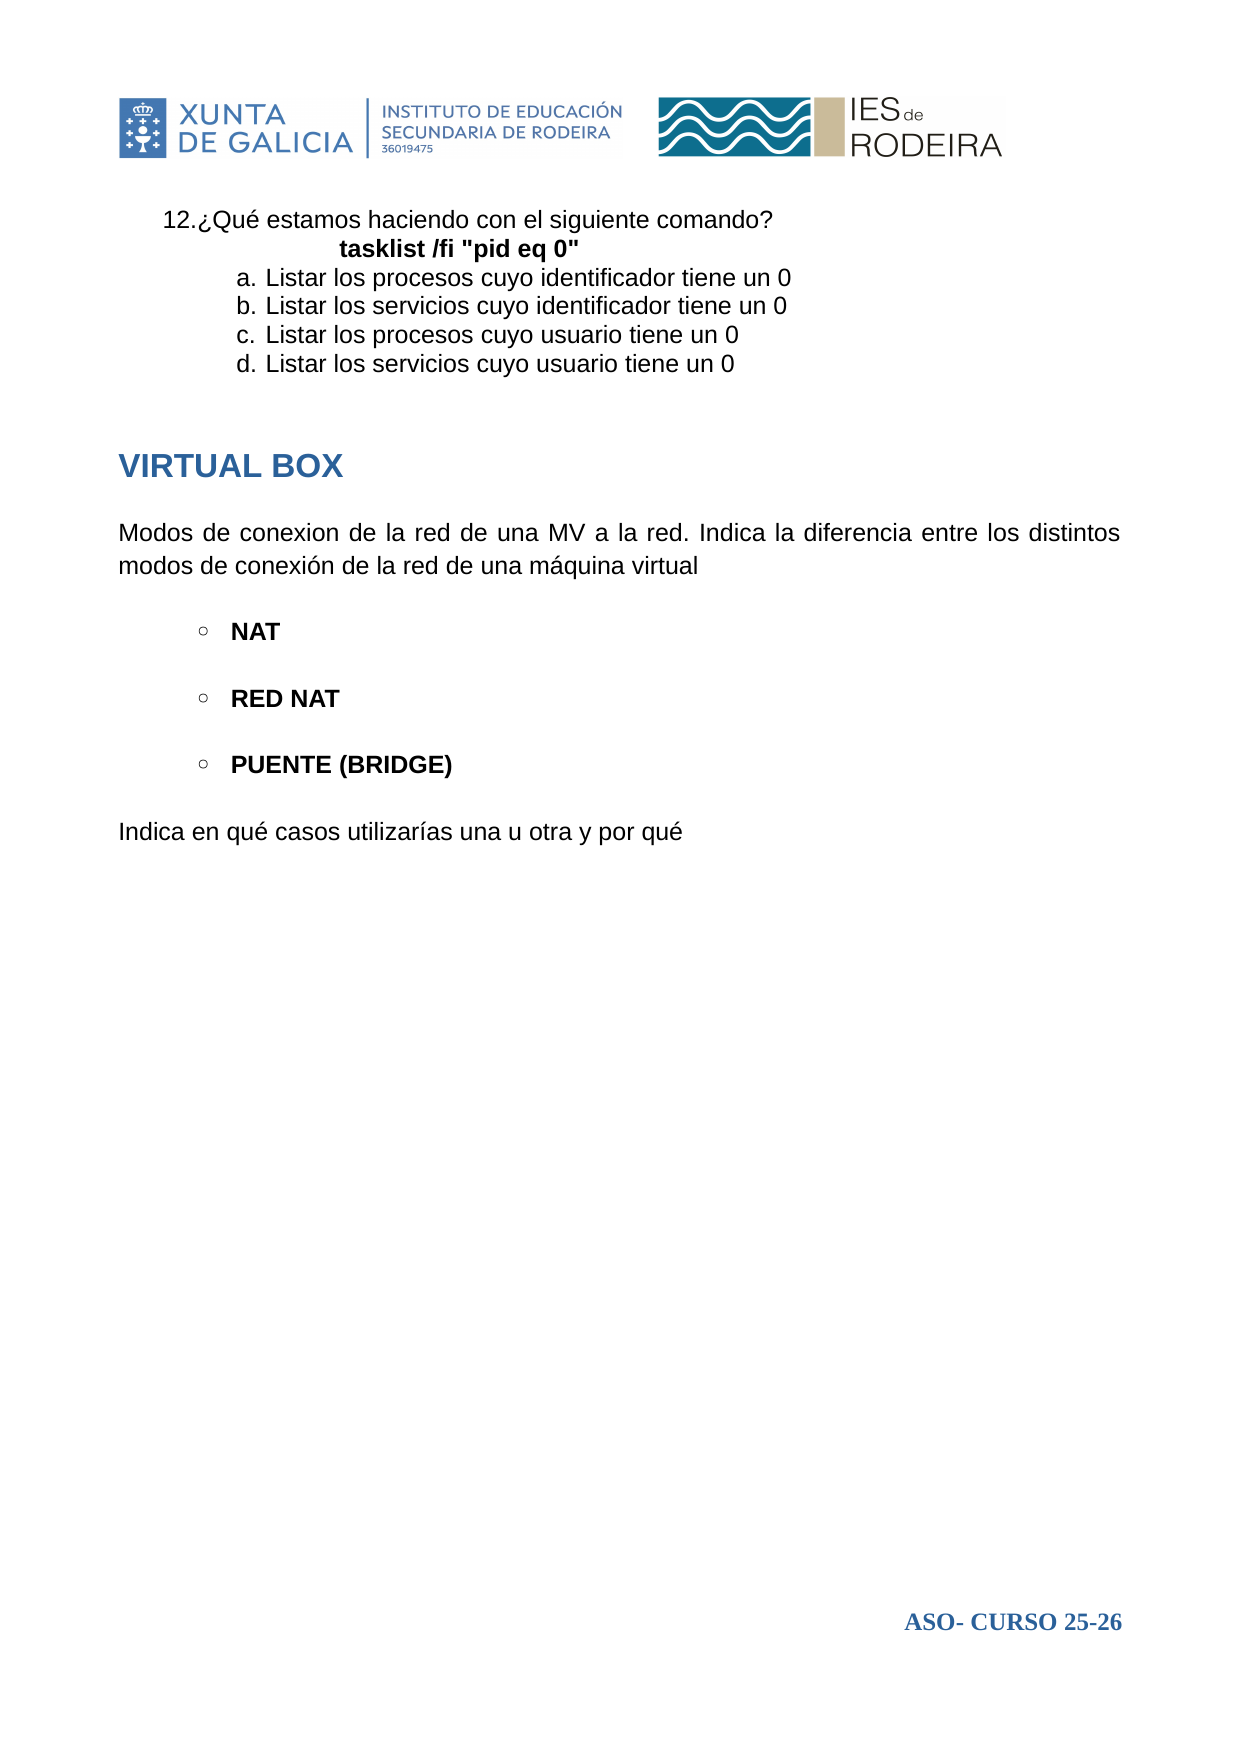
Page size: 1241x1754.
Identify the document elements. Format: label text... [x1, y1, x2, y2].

subtitle Modos de conexion de la red de una MV a la red. Indica la diferencia entre los distintos modos de conexión de la red de una máquina virtual [118, 518, 1122, 579]
list Listar los procesos cuyo usuario tiene un 0 [236, 320, 1122, 349]
list ¿Qué estamos haciendo con el siguiente comando? [162, 205, 1122, 234]
list Listar los servicios cuyo usuario tiene un 0 [236, 349, 1122, 378]
list Listar los procesos cuyo identificador tiene un 0 [236, 263, 1122, 291]
picture [118, 97, 623, 159]
subtitle NAT [193, 617, 1122, 646]
subtitle Indica en qué casos utilizarías una u otra y por qué [118, 817, 1122, 845]
list Listar los servicios cuyo identificador tiene un 0 [236, 291, 1122, 320]
subtitle VIRTUAL BOX [118, 446, 1122, 484]
subtitle PUENTE (BRIDGE) [193, 750, 1122, 779]
picture [657, 96, 1006, 158]
subtitle RED NAT [193, 684, 1122, 712]
list tasklist /fi "pid eq 0" [309, 234, 1122, 263]
